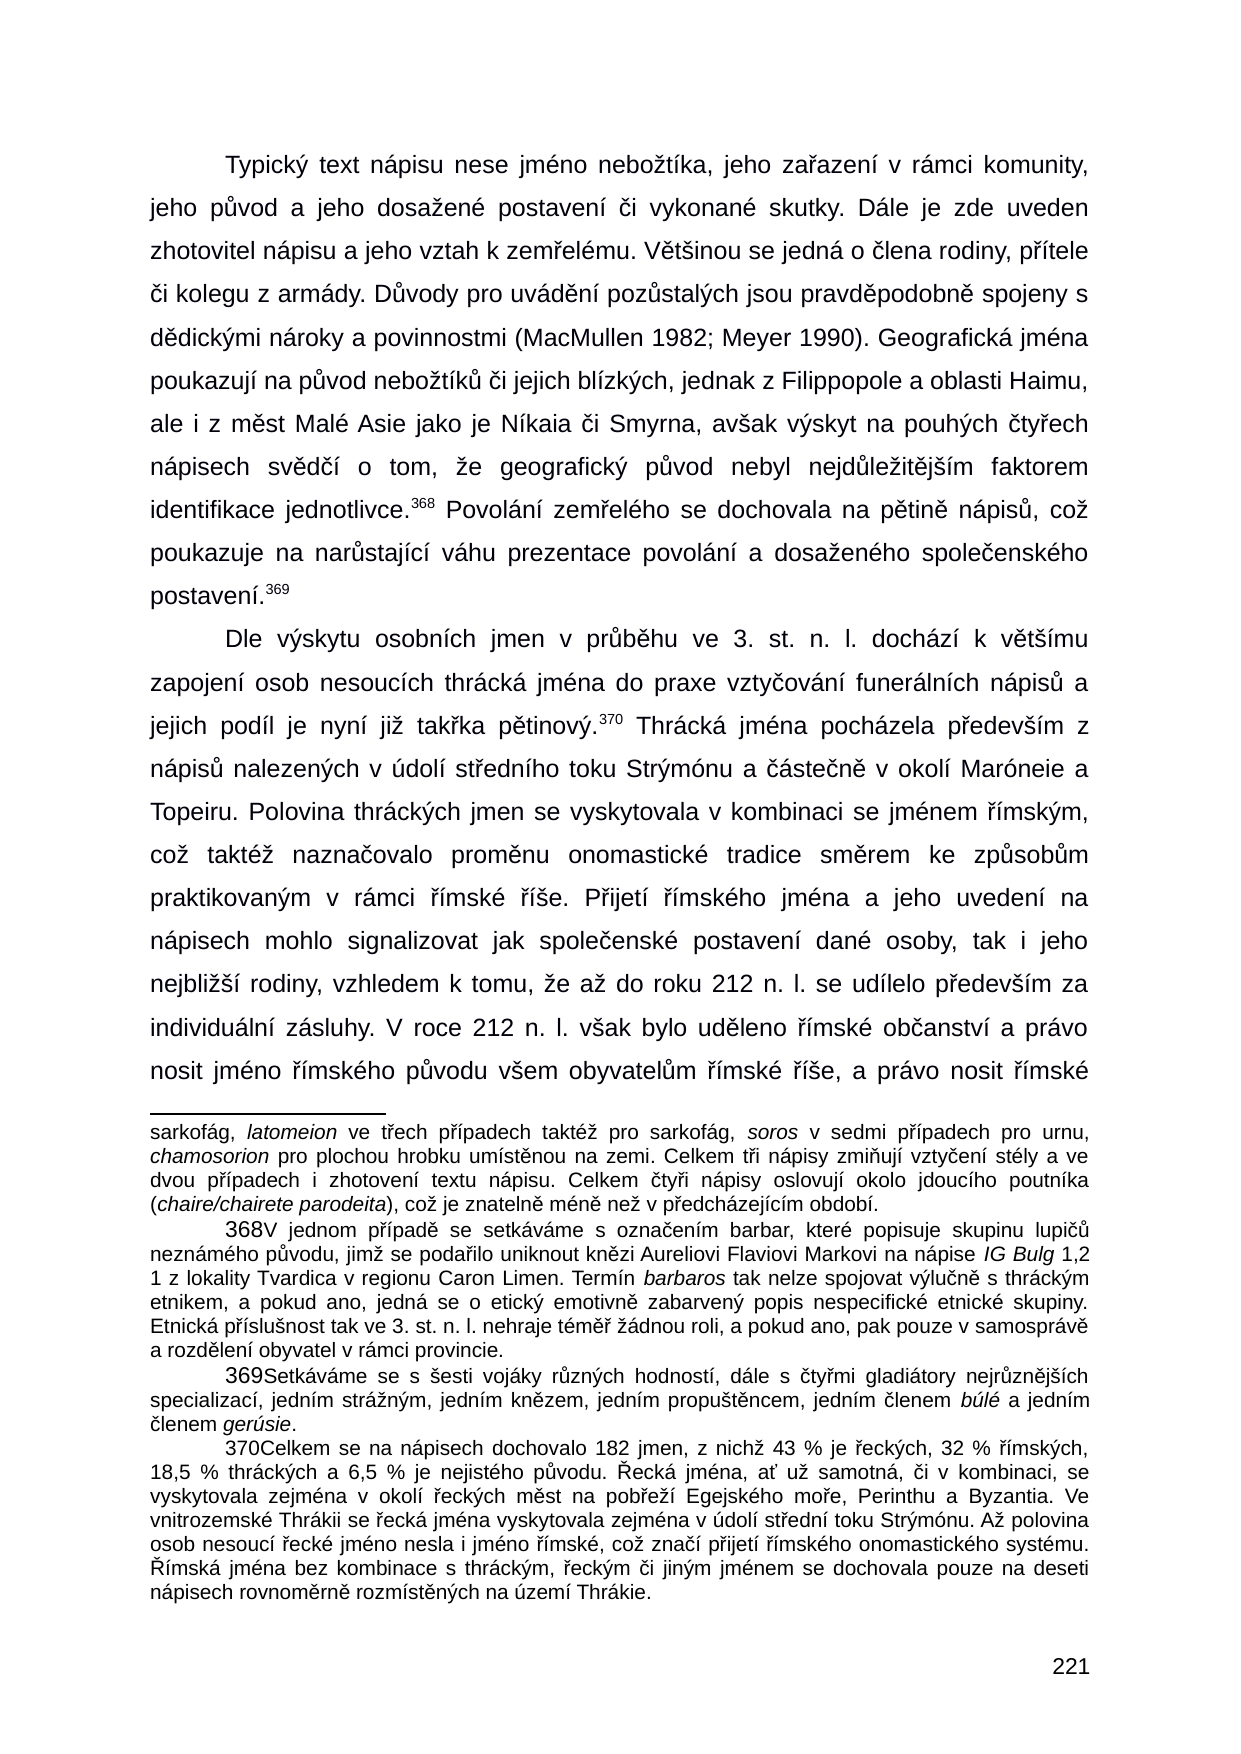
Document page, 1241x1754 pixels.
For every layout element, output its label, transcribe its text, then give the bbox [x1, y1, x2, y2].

text V jednom případě se setkáváme s označením barbar, které popisuje skupinu lupičů neznámého původu, jimž se podařilo uniknout knězi Aureliovi Flaviovi Markovi na nápise IG Bulg 1,2 1 z lokality Tvardica v regionu Caron Limen. Termín barbaros tak nelze spojovat výlučně s thráckým etnikem, a pokud ano, jedná se o etický emotivně zabarvený popis nespecifické etnické skupiny. Etnická příslušnost tak ve 3. st. n. l. nehraje téměř žádnou roli, a pokud ano, pak pouze v samosprávě a rozdělení obyvatel v rámci provincie. [150, 1216, 1090, 1362]
text Dle výskytu osobních jmen v průběhu ve 3. st. n. l. dochází k většímu zapojení osob nesoucích thrácká jména do praxe vztyčování funerálních nápisů a jejich podíl je nyní již takřka pětinový. Thrácká jména pocházela především z nápisů nalezených v údolí středního toku Strýmónu a částečně v okolí Maróneie a Topeiru. Polovina thráckých jmen se vyskytovala v kombinaci se jménem římským, což taktéž naznačovalo proměnu onomastické tradice směrem ke způsobům praktikovaným v rámci římské říše. Přijetí římského jména a jeho uvedení na nápisech mohlo signalizovat jak společenské postavení dané osoby, tak i jeho nejbližší rodiny, vzhledem k tomu, že až do roku 212 n. l. se udílelo především za individuální zásluhy. V roce 212 n. l. však bylo uděleno římské občanství a právo nosit jméno římského původu všem obyvatelům římské říše, a právo nosit římské [150, 624, 1090, 1084]
text Typický text nápisu nese jméno nebožtíka, jeho zařazení v rámci komunity, jeho původ a jeho dosažené postavení či vykonané skutky. Dále je zde uveden zhotovitel nápisu a jeho vztah k zemřelému. Většinou se jedná o člena rodiny, přítele či kolegu z armády. Důvody pro uvádění pozůstalých jsou pravděpodobně spojeny s dědickými nároky a povinnostmi (MacMullen 1982; Meyer 1990). Geografická jména poukazují na původ nebožtíků či jejich blízkých, jednak z Filippopole a oblasti Haimu, ale i z měst Malé Asie jako je Níkaia či Smyrna, avšak výskyt na pouhých čtyřech nápisech svědčí o tom, že geografický původ nebyl nejdůležitějším faktorem identifikace jednotlivce. Povolání zemřelého se dochovala na pětině nápisů, což poukazuje na narůstající váhu prezentace povolání a dosaženého společenského postavení. [150, 150, 1090, 610]
text sarkofág, latomeion ve třech případech taktéž pro sarkofág, soros v sedmi případech pro urnu, chamosorion pro plochou hrobku umístěnou na zemi. Celkem tři nápisy zmiňují vztyčení stély a ve dvou případech i zhotovení textu nápisu. Celkem čtyři nápisy oslovují okolo jdoucího poutníka (chaire/chairete parodeita), což je znatelně méně než v předcházejícím období. [150, 1120, 1090, 1216]
text Celkem se na nápisech dochovalo 182 jmen, z nichž 43 % je řeckých, 32 % římských, 18,5 % thráckých a 6,5 % je nejistého původu. Řecká jména, ať už samotná, či v kombinaci, se vyskytovala zejména v okolí řeckých měst na pobřeží Egejského moře, Perinthu a Byzantia. Ve vnitrozemské Thrákii se řecká jména vyskytovala zejména v údolí střední toku Strýmónu. Až polovina osob nesoucí řecké jméno nesla i jméno římské, což značí přijetí římského onomastického systému. Římská jména bez kombinace s thráckým, řeckým či jiným jménem se dochovala pouze na deseti nápisech rovnoměrně rozmístěných na území Thrákie. [150, 1436, 1090, 1604]
text Setkáváme se s šesti vojáky různých hodností, dále s čtyřmi gladiátory nejrůznějších specializací, jedním strážným, jedním knězem, jedním propuštěncem, jedním členem búlé a jedním členem gerúsie. [150, 1362, 1090, 1436]
